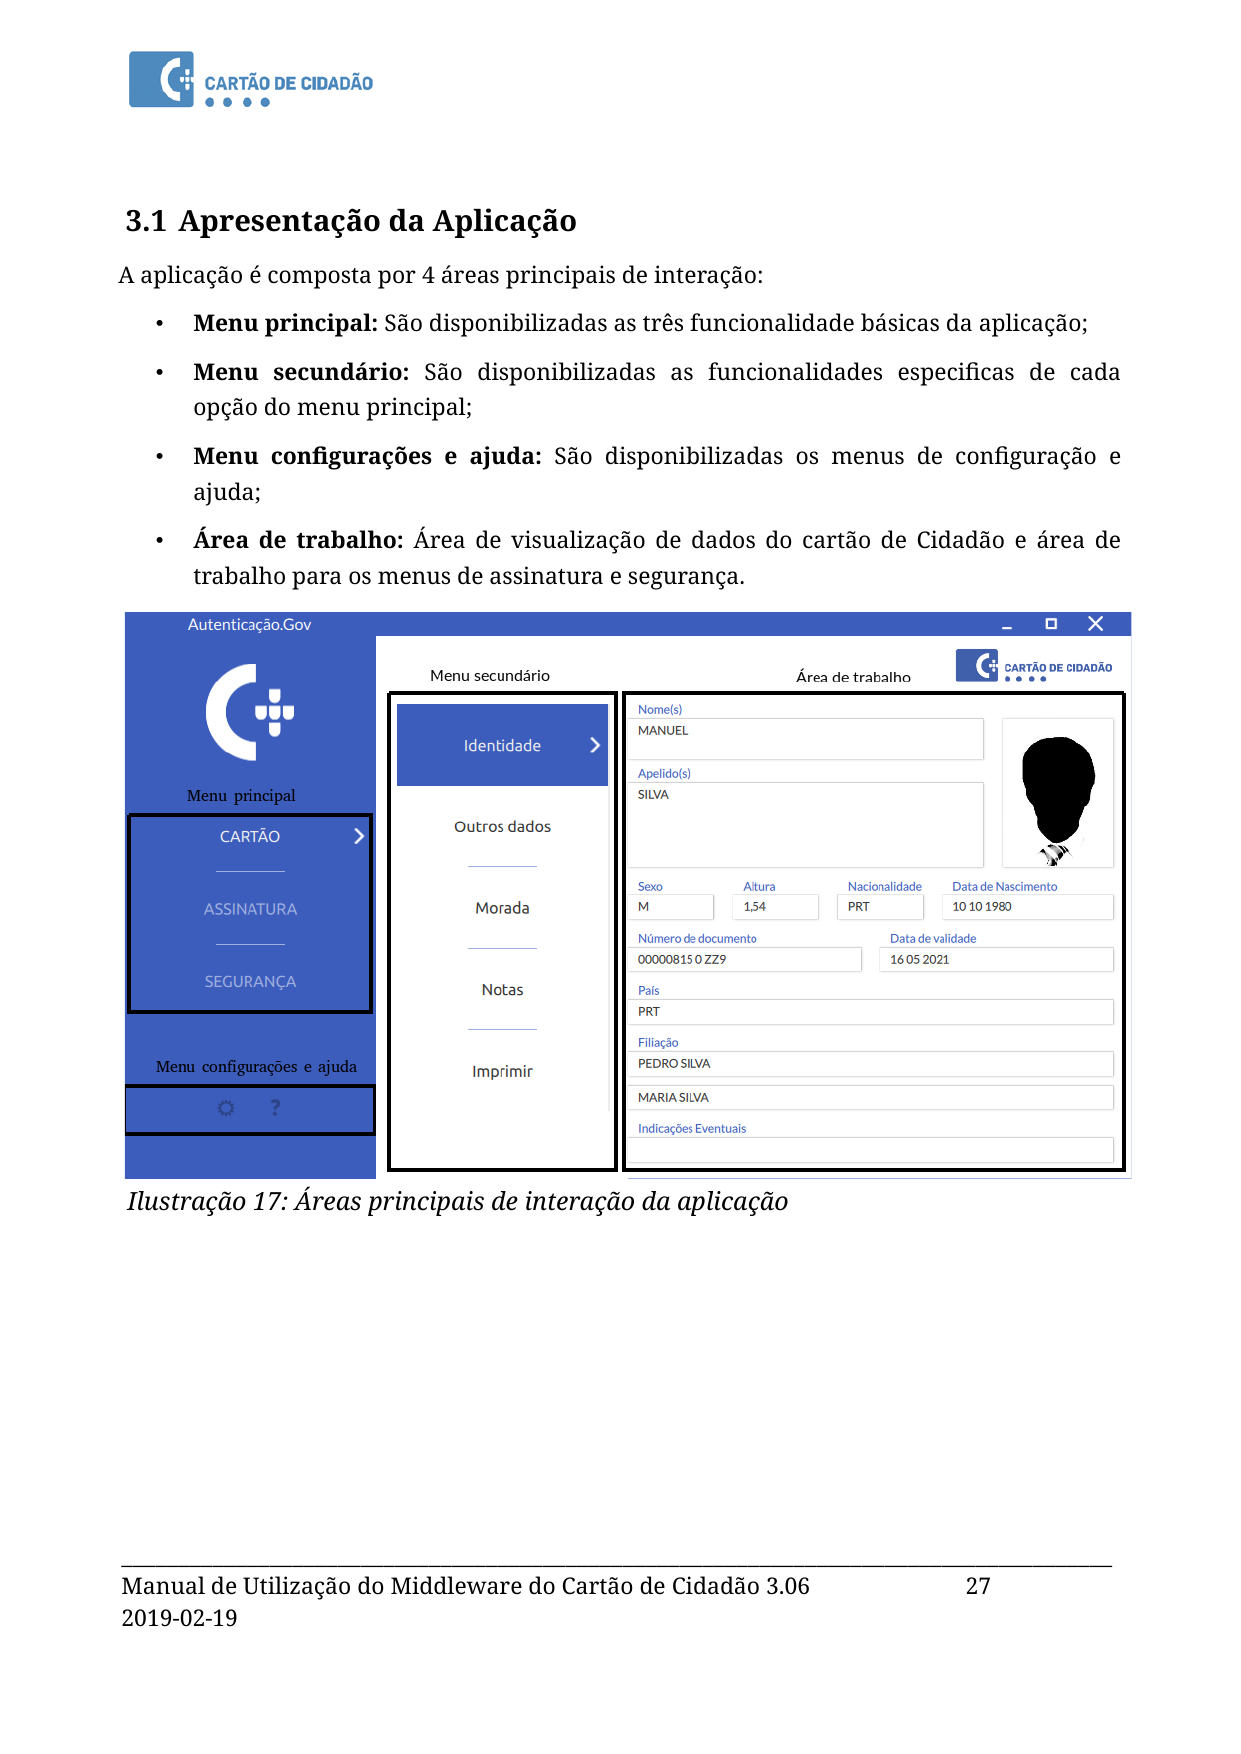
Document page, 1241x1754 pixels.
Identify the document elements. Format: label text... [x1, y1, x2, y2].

list Área de trabalho: Área de visualização de dados do cartão de Cidadão e área de trabalho para os menus de assinatura e segurança. [156, 524, 1122, 591]
subtitle Apresentação da Aplicação [118, 200, 1122, 240]
list Menu secundário: São disponibilizadas as funcionalidades especificas de cada opção do menu principal; [156, 355, 1122, 423]
list Menu configurações e ajuda: São disponibilizadas os menus de configuração e ajuda; [156, 440, 1122, 507]
list Ilustração 17: Áreas principais de interação da aplicação [127, 1179, 1132, 1218]
text A aplicação é composta por 4 áreas principais de interação: [118, 258, 1122, 290]
list [127, 1218, 1132, 1314]
list Menu principal: São disponibilizadas as três funcionalidade básicas da aplicação; [156, 307, 1122, 338]
picture [127, 45, 420, 115]
picture [124, 612, 1132, 1179]
